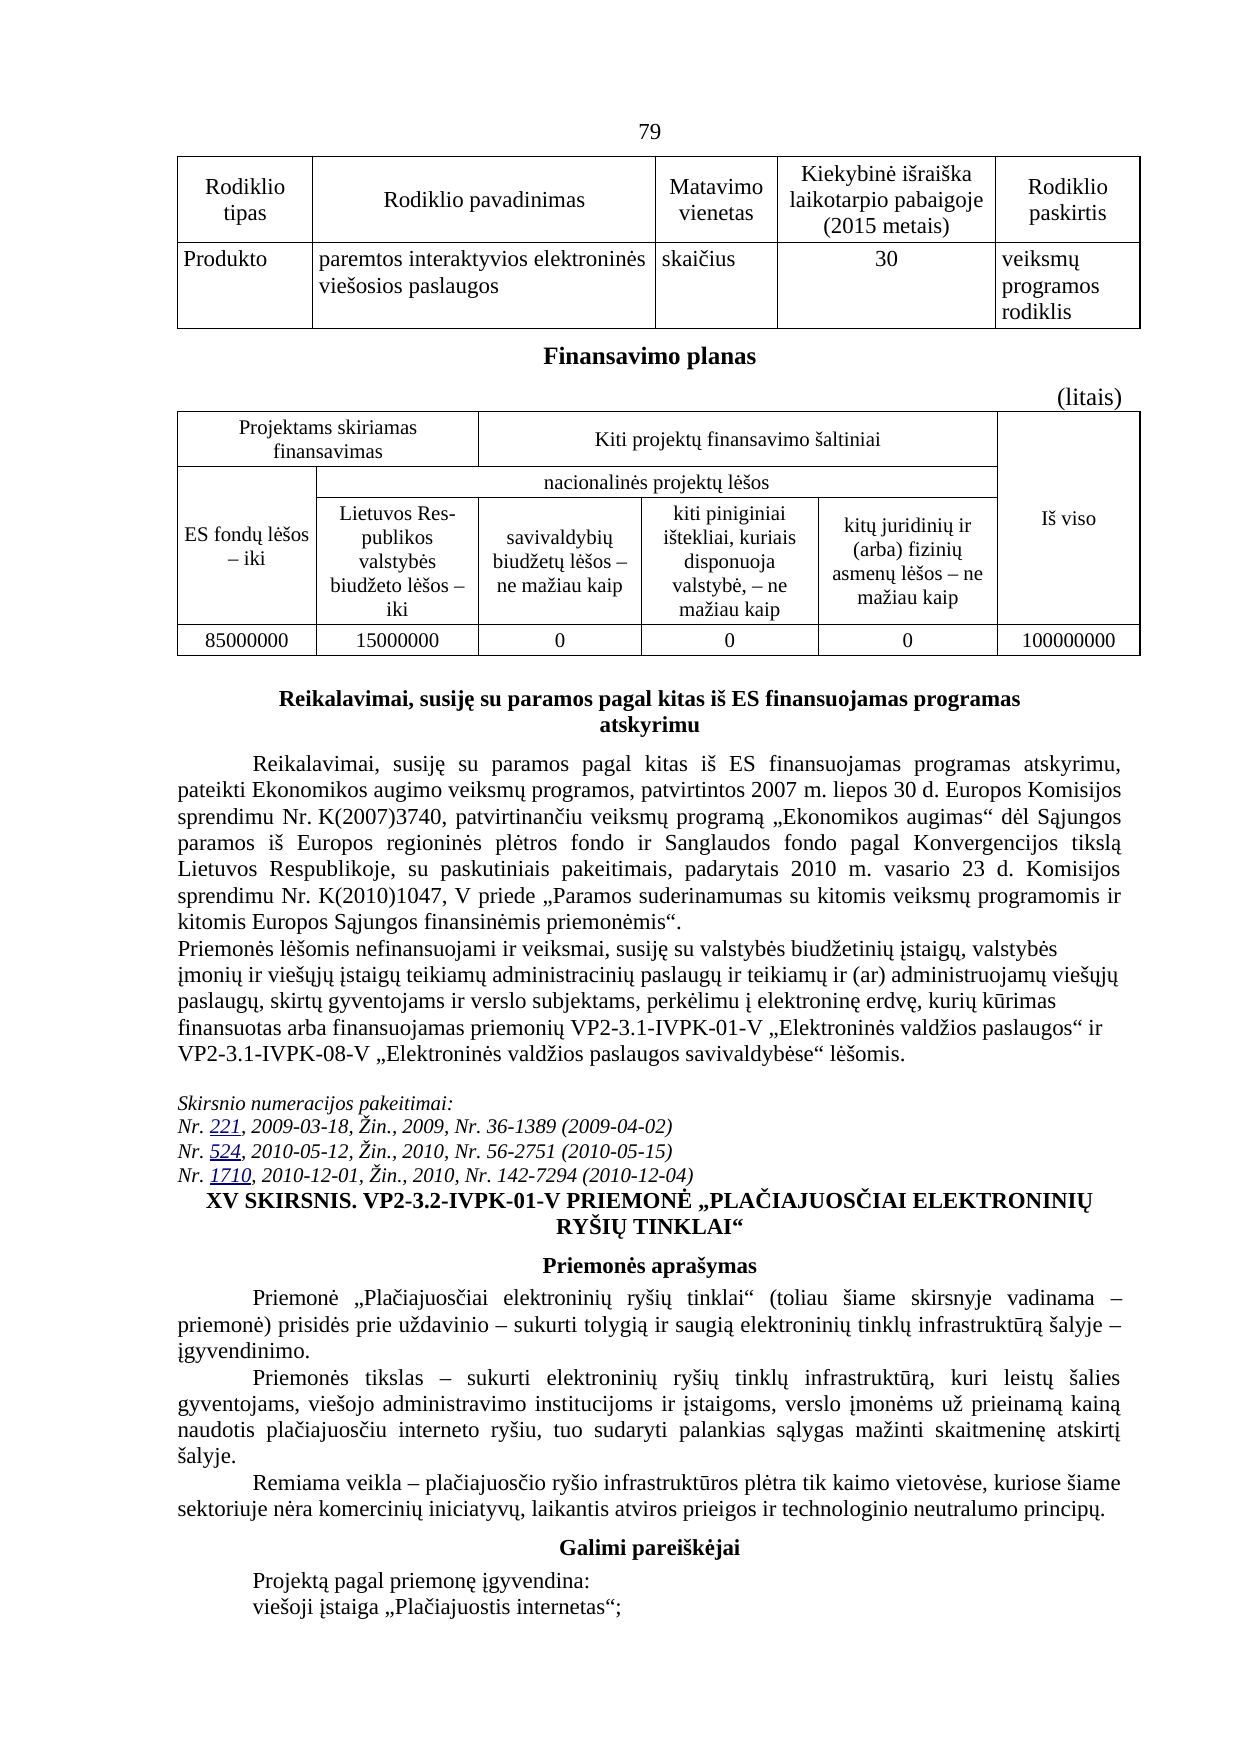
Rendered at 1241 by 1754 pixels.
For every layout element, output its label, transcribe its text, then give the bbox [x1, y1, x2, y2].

table_header Iš viso [998, 412, 1139, 624]
text Skirsnio numeracijos pakeitimai: [177, 1090, 1122, 1114]
text Finansavimo planas [177, 341, 1122, 370]
text (litais) [177, 382, 1122, 411]
text Nr. 221, 2009-03-18, Žin., 2009, Nr. 36-1389 (2009-04-02) [177, 1114, 1122, 1138]
table_header Kiti projektų finansavimo šaltiniai [479, 412, 997, 466]
table_cell 0 [479, 625, 641, 655]
table_header Kiekybinė išraiška laikotarpio pabaigoje (2015 metais) [778, 157, 995, 242]
text Galimi pareiškėjai [177, 1534, 1122, 1561]
text Reikalavimai, susiję su paramos pagal kitas iš ES finansuojamas programas atskyrimu, pateikti Ekonomikos augimo veiksmų programos, patvirtintos 2007 m. liepos 30 d. Europos Komisijos sprendimu Nr. K(2007)3740, patvirtinančiu veiksmų programą „Ekonomikos augimas“ dėl Sąjungos paramos iš Europos regioninės plėtros fondo ir Sanglaudos fondo pagal Konvergencijos tikslą Lietuvos Respublikoje, su paskutiniais pakeitimais, padarytais 2010 m. vasario 23 d. Komisijos sprendimu Nr. K(2010)1047, V priede „Paramos suderinamumas su kitomis veiksmų programomis ir kitomis Europos Sąjungos finansinėmis priemonėmis“. [177, 750, 1122, 934]
text viešoji įstaiga „Plačiajuostis internetas“; [177, 1593, 1122, 1619]
table_header Matavimo vienetas [656, 157, 777, 242]
table_header Rodiklio pavadinimas [313, 157, 655, 242]
text Priemonė „Plačiajuosčiai elektroninių ryšių tinklai“ (toliau šiame skirsnyje vadinama – priemonė) prisidės prie uždavinio – sukurti tolygią ir saugią elektroninių tinklų infrastruktūrą šalyje – įgyvendinimo. [177, 1284, 1122, 1363]
table_cell ES fondų lėšos – iki [178, 467, 316, 624]
table_cell veiksmų programos rodiklis [996, 243, 1139, 327]
table_header Rodiklio tipas [178, 157, 312, 242]
subtitle XV SKIRSNIS. VP2-3.2-IVPK-01-V PRIEMONĖ „PLAČIAJUOSČIAI ELEKTRONINIŲ RYŠIŲ TINKLAI“ [177, 1187, 1122, 1239]
table_cell 15000000 [317, 625, 478, 655]
text Nr. 1710, 2010-12-01, Žin., 2010, Nr. 142-7294 (2010-12-04) [177, 1163, 1122, 1187]
table_cell Lietuvos Res­publikos valstybės biudžeto lėšos – iki [317, 498, 478, 624]
table_cell kiti piniginiai ištekliai, kuriais disponuoja valstybė, – ne mažiau kaip [642, 498, 818, 624]
table_cell 30 [778, 243, 995, 327]
text Nr. 524, 2010-05-12, Žin., 2010, Nr. 56-2751 (2010-05-15) [177, 1138, 1122, 1163]
table_cell savivaldybių biudžetų lėšos – ne mažiau kaip [479, 498, 641, 624]
table_cell nacionalinės projektų lėšos [317, 467, 997, 497]
table_cell Produkto [178, 243, 312, 327]
text Priemonės lėšomis nefinansuojami ir veiksmai, susiję su valstybės biudžetinių įstaigų, valstybės įmonių ir viešųjų įstaigų teikiamų administracinių paslaugų ir teikiamų ir (ar) administruojamų viešųjų paslaugų, skirtų gyventojams ir verslo subjektams, perkėlimu į elektroninę erdvę, kurių kūrimas finansuotas arba finansuojamas priemonių VP2-3.1-IVPK-01-V „Elektroninės valdžios paslaugos“ ir VP2-3.1-IVPK-08-V „Elektroninės valdžios paslaugos savivaldybėse“ lėšomis. [177, 934, 1122, 1066]
text Priemonės tikslas – sukurti elektroninių ryšių tinklų infrastruktūrą, kuri leistų šalies gyventojams, viešojo administravimo institucijoms ir įstaigoms, verslo įmonėms už prieinamą kainą naudotis plačiajuosčiu interneto ryšiu, tuo sudaryti palankias sąlygas mažinti skaitmeninę atskirtį šalyje. [177, 1363, 1122, 1469]
table_cell 100000000 [998, 625, 1139, 655]
table_cell 0 [819, 625, 997, 655]
text Priemonės aprašymas [177, 1252, 1122, 1278]
table_cell 85000000 [178, 625, 316, 655]
table_cell kitų juridinių ir (arba) fizinių asmenų lėšos – ne mažiau kaip [819, 498, 997, 624]
text Reikalavimai, susiję su paramos pagal kitas iš ES finansuojamas programas atskyrimu [177, 685, 1122, 738]
table_header Projektams skiriamas finansavimas [178, 412, 478, 466]
table_cell skaičius [656, 243, 777, 327]
table_cell paremtos interaktyvios elektroninės viešosios paslaugos [313, 243, 655, 327]
text Projektą pagal priemonę įgyvendina: [177, 1567, 1122, 1593]
text Remiama veikla – plačiajuosčio ryšio infrastruktūros plėtra tik kaimo vietovėse, kuriose šiame sektoriuje nėra komercinių iniciatyvų, laikantis atviros prieigos ir technologinio neutralumo principų. [177, 1469, 1122, 1522]
table_cell 0 [642, 625, 818, 655]
table_header Rodiklio paskirtis [996, 157, 1139, 242]
